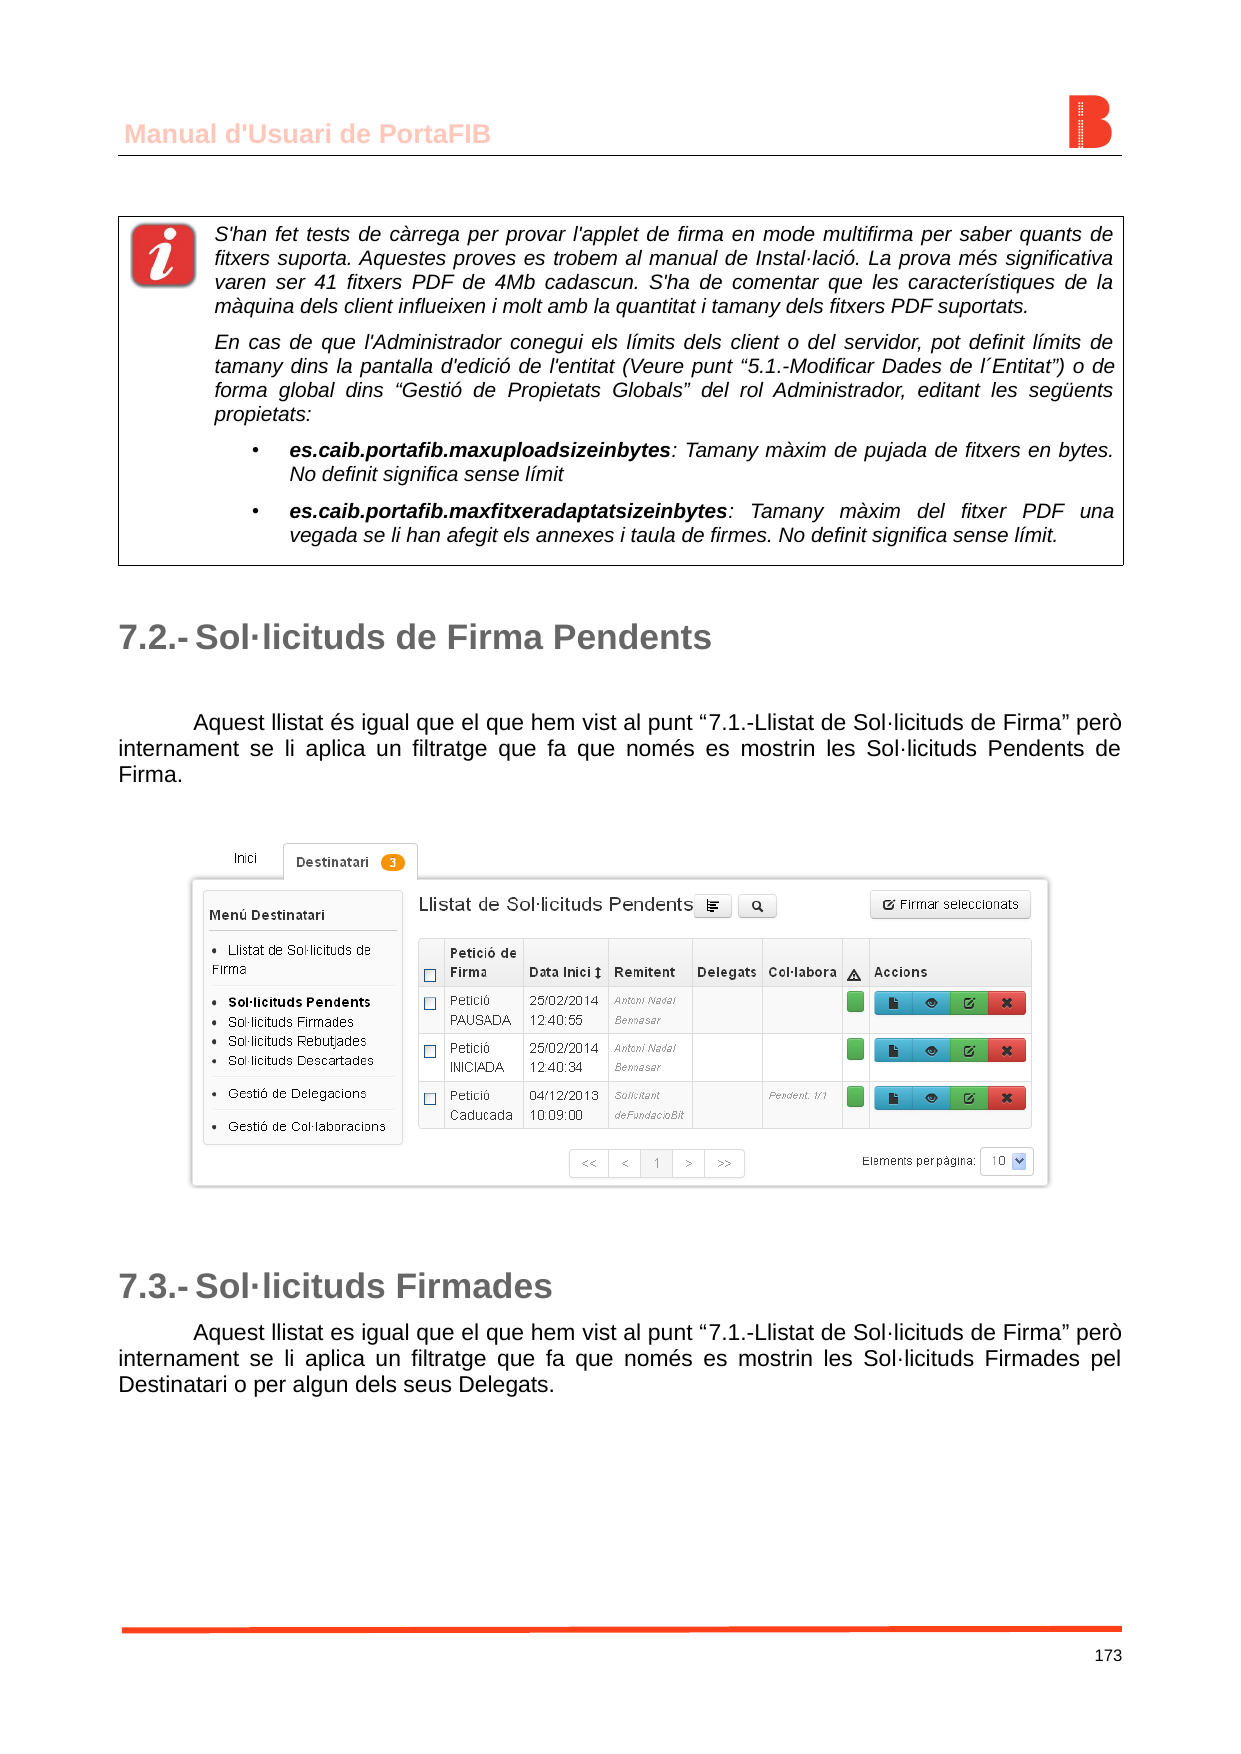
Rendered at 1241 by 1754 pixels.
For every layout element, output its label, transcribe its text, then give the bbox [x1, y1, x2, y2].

table_header S'han fet tests de càrrega per provar l'applet de firma en mode multifirma per saber quants de fitxers suporta. Aquestes proves es trobem al manual de Instal·lació. La prova més significativa varen ser 41 fitxers PDF de 4Mb cadascun. S'ha de comentar que les característiques de la màquina dels client influeixen i molt amb la quantitat i tamany dels fitxers PDF suportats. En cas de que l'Administrador conegui els límits dels client o del servidor, pot definit límits de tamany dins la pantalla d'edició de l'entitat (Veure punt “5.1Modificar Dades de l´Entitat”) o de forma global dins “Gestió de Propietats Globals” del rol Administrador, editant les següents propietats: es.caib.portafib.maxuploadsizeinbytes: Tamany màxim de pujada de fitxers en bytes. No definit significa sense límit es.caib.portafib.maxfitxeradaptatsizeinbytes: Tamany màxim del fitxer PDF una vegada se li han afegit els annexes i taula de firmes. No definit significa sense límit. [209, 217, 1123, 565]
picture [129, 221, 198, 289]
picture [1063, 94, 1117, 150]
text Aquest llistat es igual que el que hem vist al punt “7.1Llistat de Sol·licituds de Firma” però internament se li aplica un filtratge que fa que només es mostrin les Sol·licituds Firmades pel Destinatari o per algun dels seus Delegats. [118, 1318, 1122, 1398]
text Aquest llistat és igual que el que hem vist al punt “7.1Llistat de Sol·licituds de Firma” però internament se li aplica un filtratge que fa que només es mostrin les Sol·licituds Pendents de Firma. [118, 708, 1122, 788]
picture [186, 838, 1054, 1189]
table_header [119, 217, 209, 565]
subtitle Sol·licituds de Firma Pendents [118, 616, 1122, 657]
subtitle Sol·licituds Firmades [118, 1265, 1122, 1306]
